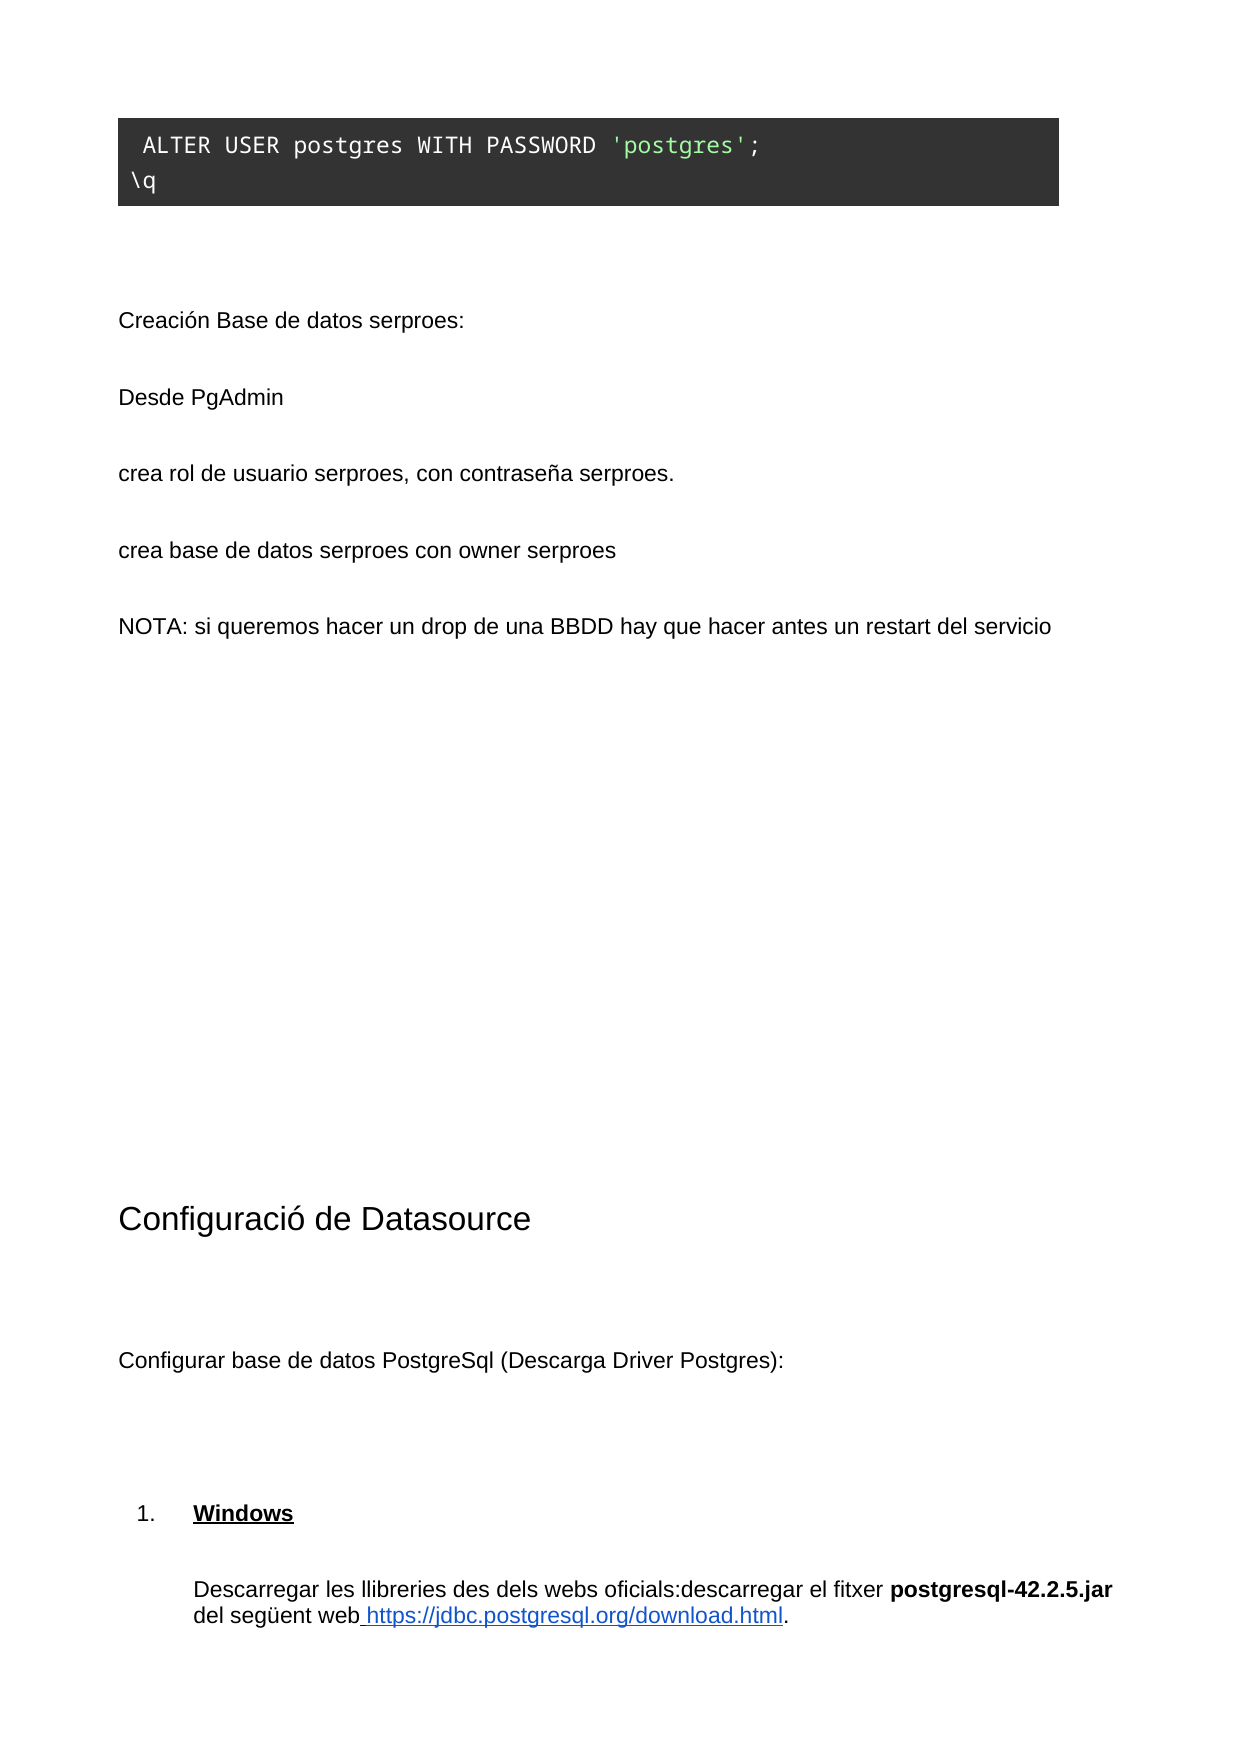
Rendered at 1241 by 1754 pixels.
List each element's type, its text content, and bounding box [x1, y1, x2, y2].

text Configurar base de datos PostgreSql (Descarga Driver Postgres): [118, 1347, 1122, 1373]
table_header ALTER USER postgres WITH PASSWORD 'postgres'; \q [118, 118, 1059, 206]
text Desde PgAdmin [118, 384, 1122, 410]
text Creación Base de datos serproes: [118, 307, 1122, 334]
text crea base de datos serproes con owner serproes [118, 537, 1122, 563]
list Windows [156, 1499, 1122, 1526]
subtitle Configuració de Datasource [118, 1199, 1122, 1237]
text Descarregar les llibreries des dels webs oficials:descarregar el fitxer postgresql-42.2.5.jar del següent web https://jdbc.postgresql.org/download.html. [193, 1576, 1122, 1629]
text crea rol de usuario serproes, con contraseña serproes. [118, 460, 1122, 487]
text NOTA: si queremos hacer un drop de una BBDD hay que hacer antes un restart del servicio [118, 613, 1122, 639]
